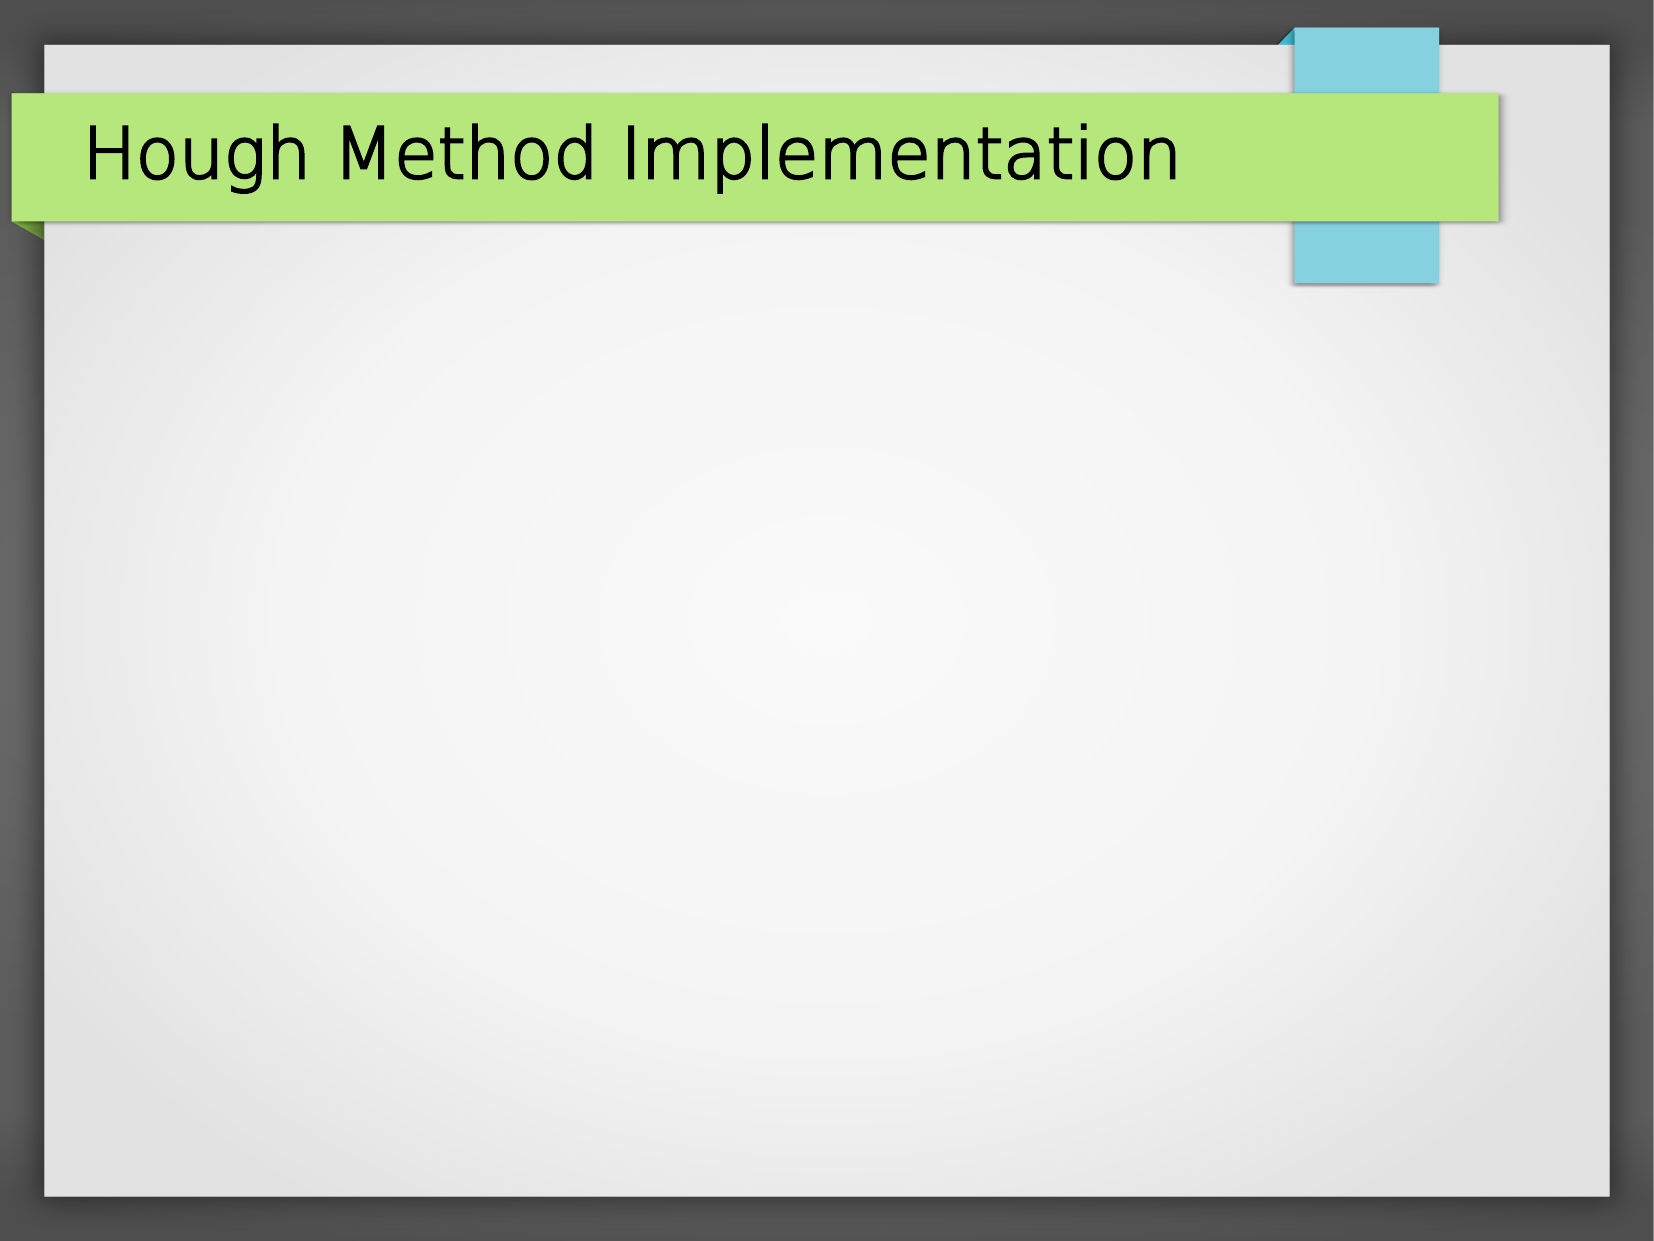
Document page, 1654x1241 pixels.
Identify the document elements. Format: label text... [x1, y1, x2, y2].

picture [0, 0, 1654, 1241]
title Hough Method Implementation [82, 94, 1264, 213]
